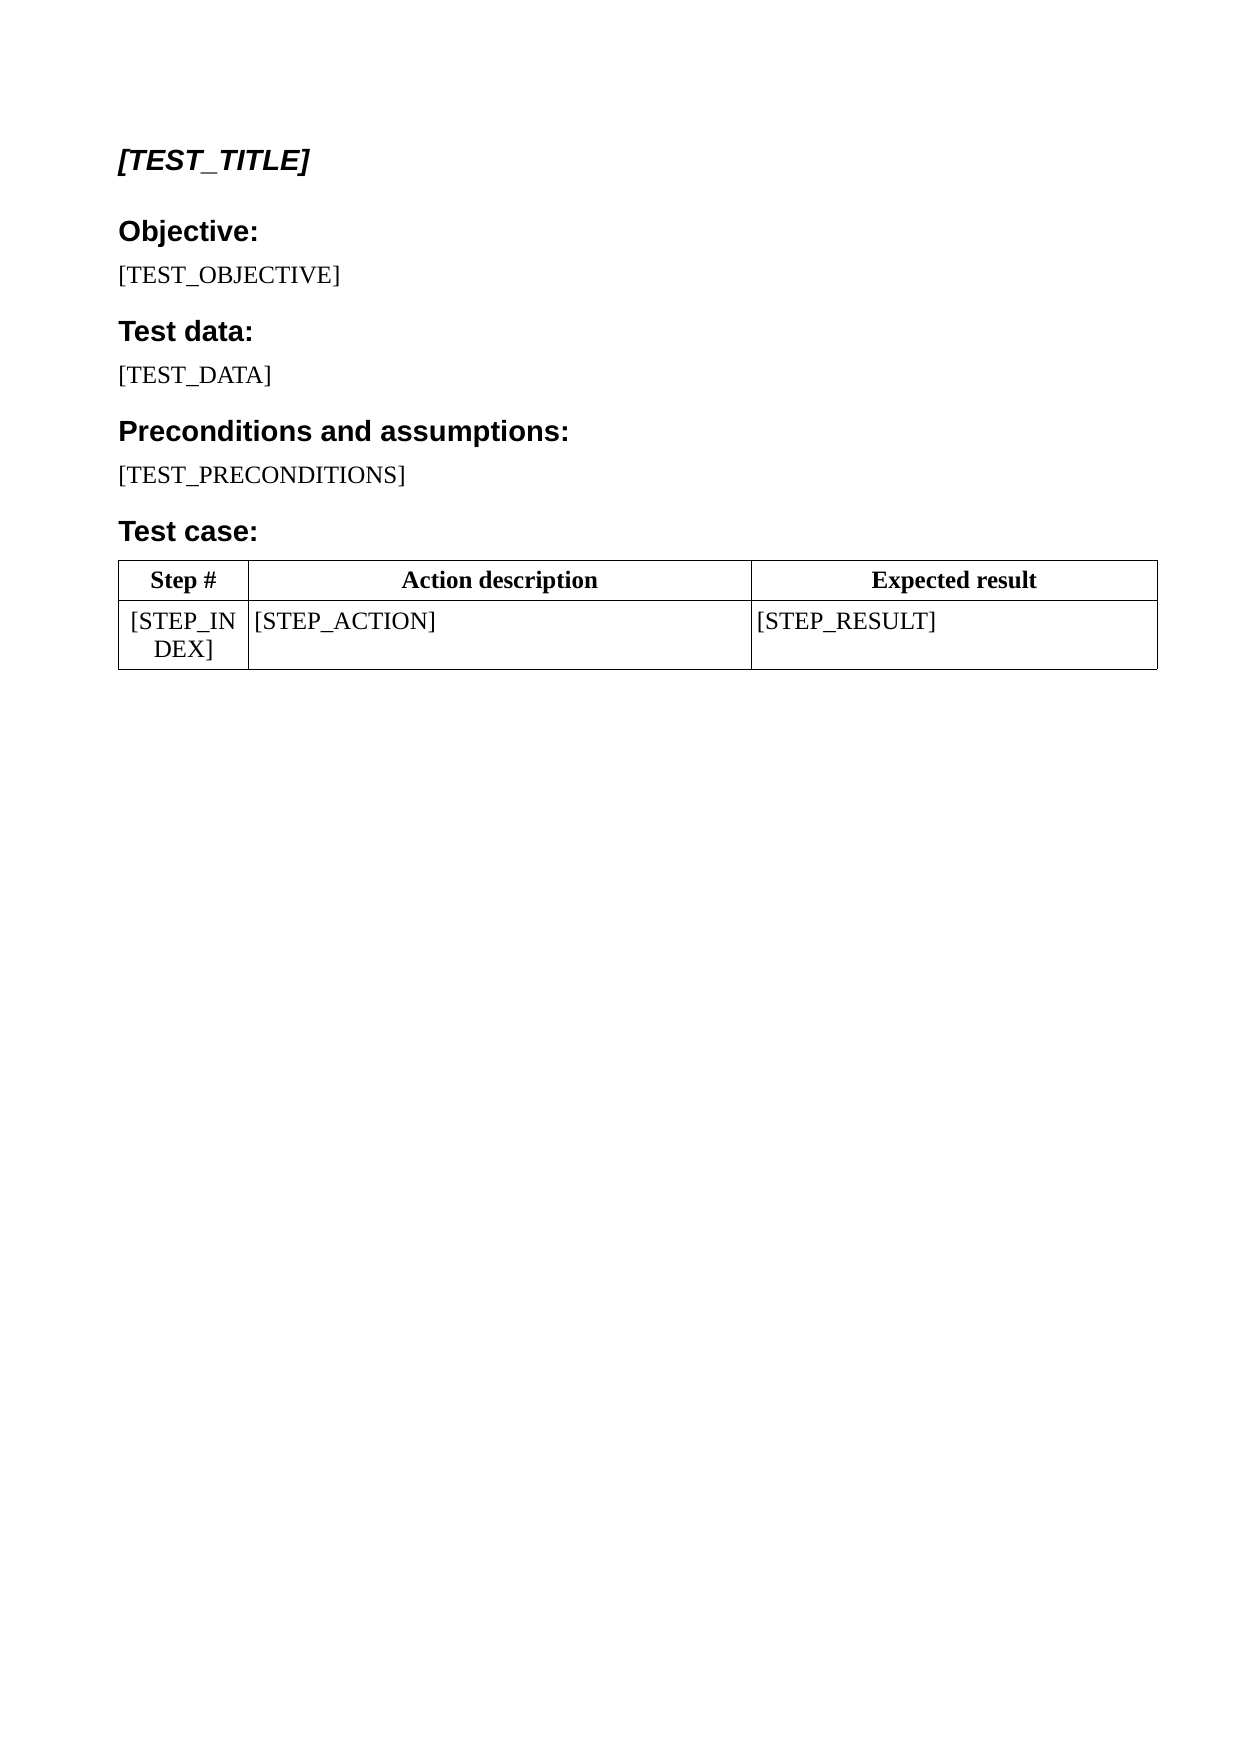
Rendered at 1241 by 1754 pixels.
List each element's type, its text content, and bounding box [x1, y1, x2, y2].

subtitle Test case: [118, 513, 1122, 547]
subtitle Objective: [118, 214, 1122, 248]
subtitle Test data: [118, 314, 1122, 347]
text [TEST_PRECONDITIONS] [118, 460, 1122, 488]
text [TEST_OBJECTIVE] [118, 260, 1122, 289]
subtitle [TEST_TITLE] [118, 143, 1122, 177]
subtitle Preconditions and assumptions: [118, 414, 1122, 447]
table_header Step # [119, 561, 248, 600]
table_cell [STEP_INDEX] [119, 601, 248, 669]
table_header Action description [249, 561, 751, 600]
table_cell [STEP_RESULT] [752, 601, 1157, 669]
table_cell [STEP_ACTION] [249, 601, 751, 669]
text [TEST_DATA] [118, 360, 1122, 389]
table_header Expected result [752, 561, 1157, 600]
